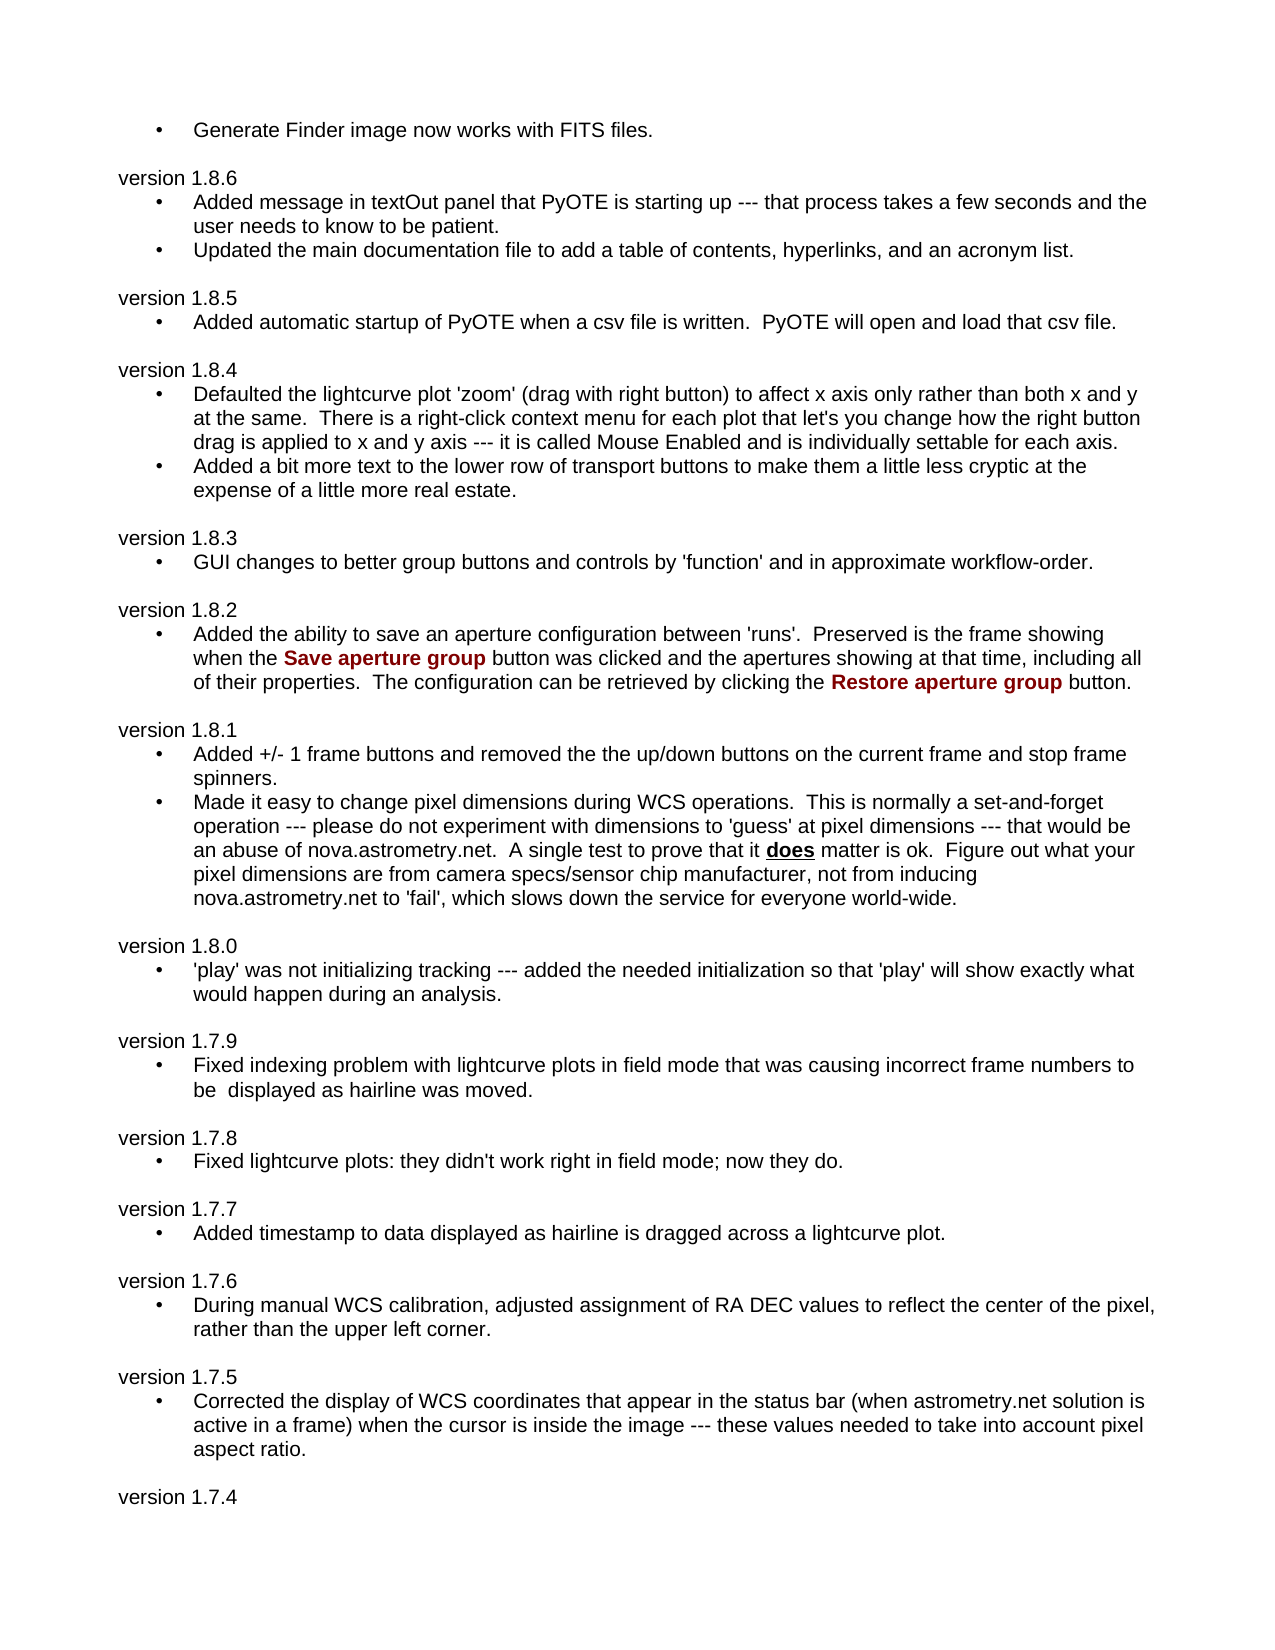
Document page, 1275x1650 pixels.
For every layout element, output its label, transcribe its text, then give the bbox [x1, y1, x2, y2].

list Updated the main documentation file to add a table of contents, hyperlinks, and an acronym list. [156, 238, 1157, 286]
list Added +/- 1 frame buttons and removed the the up/down buttons on the current frame and stop frame spinners. [156, 742, 1157, 789]
text version 1.8.3 [118, 526, 1157, 550]
list Fixed lightcurve plots: they didn't work right in field mode; now they do. [156, 1149, 1157, 1197]
list Generate Finder image now works with FITS files. [156, 118, 1157, 166]
list Fixed indexing problem with lightcurve plots in field mode that was causing incorrect frame numbers to be displayed as hairline was moved. [156, 1053, 1157, 1125]
list Added message in textOut panel that PyOTE is starting up --- that process takes a few seconds and the user needs to know to be patient. [156, 190, 1157, 238]
list Corrected the display of WCS coordinates that appear in the status bar (when astrometry.net solution is active in a frame) when the cursor is inside the image --- these values needed to take into account pixel aspect ratio. [156, 1389, 1157, 1485]
text version 1.8.0 [118, 933, 1157, 957]
text version 1.7.8 [118, 1125, 1157, 1149]
text version 1.7.9 [118, 1029, 1157, 1053]
list Added the ability to save an aperture configuration between 'runs'. Preserved is the frame showing when the Save aperture group button was clicked and the apertures showing at that time, including all of their properties. The configuration can be retrieved by clicking the Restore aperture group button. [156, 622, 1157, 718]
text version 1.7.4 [118, 1485, 1157, 1509]
text version 1.8.6 [118, 166, 1157, 190]
list GUI changes to better group buttons and controls by 'function' and in approximate workflow-order. [156, 550, 1157, 598]
text version 1.7.5 [118, 1365, 1157, 1389]
list Added timestamp to data displayed as hairline is dragged across a lightcurve plot. [156, 1221, 1157, 1269]
text version 1.8.5 [118, 286, 1157, 310]
list Made it easy to change pixel dimensions during WCS operations. This is normally a set-and-forget operation --- please do not experiment with dimensions to 'guess' at pixel dimensions --- that would be an abuse of nova.astrometry.net. A single test to prove that it does matter is ok. Figure out what your pixel dimensions are from camera specs/sensor chip manufacturer, not from inducing nova.astrometry.net to 'fail', which slows down the service for everyone world-wide. [156, 789, 1157, 933]
list Added automatic startup of PyOTE when a csv file is written. PyOTE will open and load that csv file. [156, 310, 1157, 358]
text version 1.7.7 [118, 1197, 1157, 1221]
text version 1.8.1 [118, 718, 1157, 742]
text version 1.8.2 [118, 598, 1157, 622]
list Added a bit more text to the lower row of transport buttons to make them a little less cryptic at the expense of a little more real estate. [156, 454, 1157, 526]
text version 1.8.4 [118, 358, 1157, 382]
text version 1.7.6 [118, 1269, 1157, 1293]
list During manual WCS calibration, adjusted assignment of RA DEC values to reflect the center of the pixel, rather than the upper left corner. [156, 1293, 1157, 1365]
list Defaulted the lightcurve plot 'zoom' (drag with right button) to affect x axis only rather than both x and y at the same. There is a right-click context menu for each plot that let's you change how the right button drag is applied to x and y axis --- it is called Mouse Enabled and is individually settable for each axis. [156, 382, 1157, 454]
list 'play' was not initializing tracking --- added the needed initialization so that 'play' will show exactly what would happen during an analysis. [156, 957, 1157, 1029]
